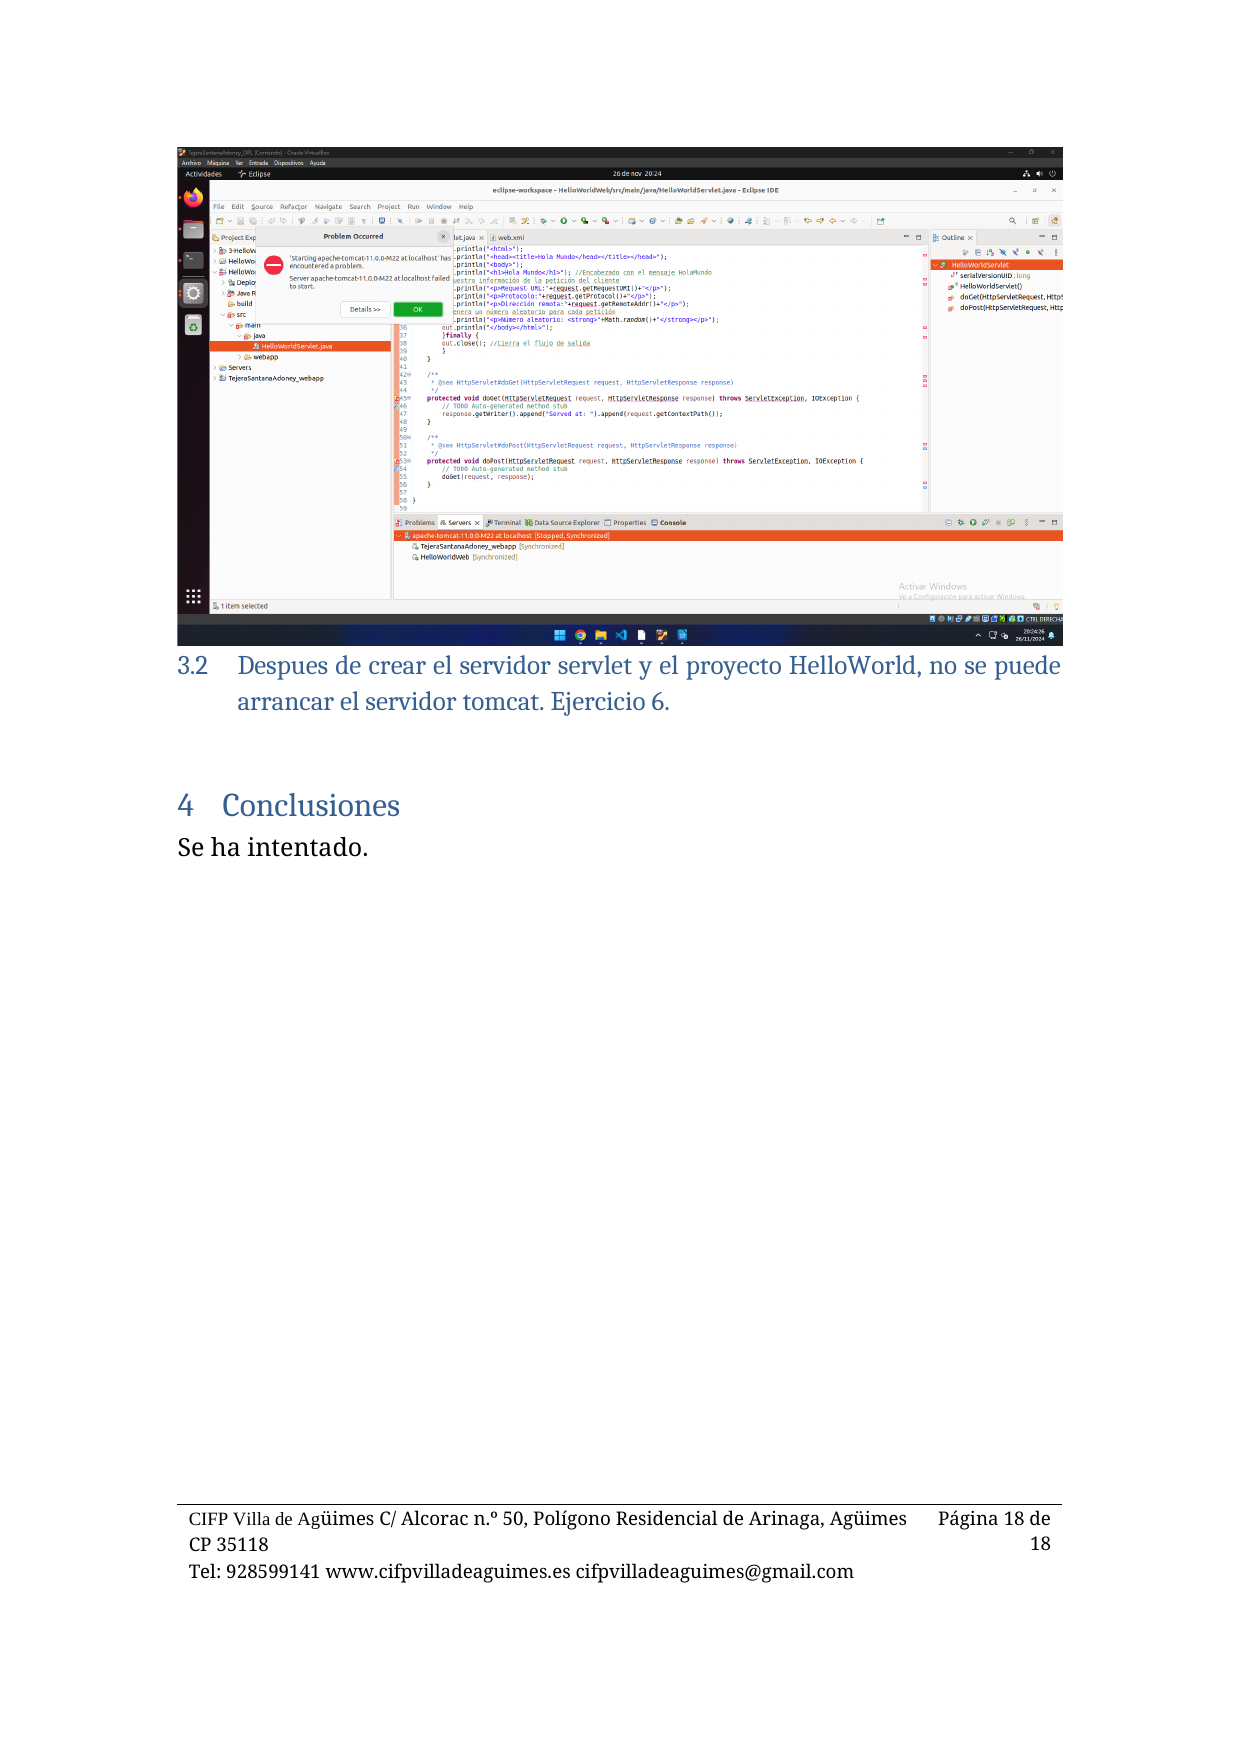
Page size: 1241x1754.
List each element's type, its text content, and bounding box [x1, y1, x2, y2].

subtitle Conclusiones [177, 786, 1063, 824]
subtitle Despues de crear el servidor servlet y el proyecto HelloWorld, no se puede arrancar el servidor tomcat. Ejercicio 6. [177, 646, 1063, 717]
text Se ha intentado. [177, 830, 1063, 864]
picture [177, 147, 1063, 646]
